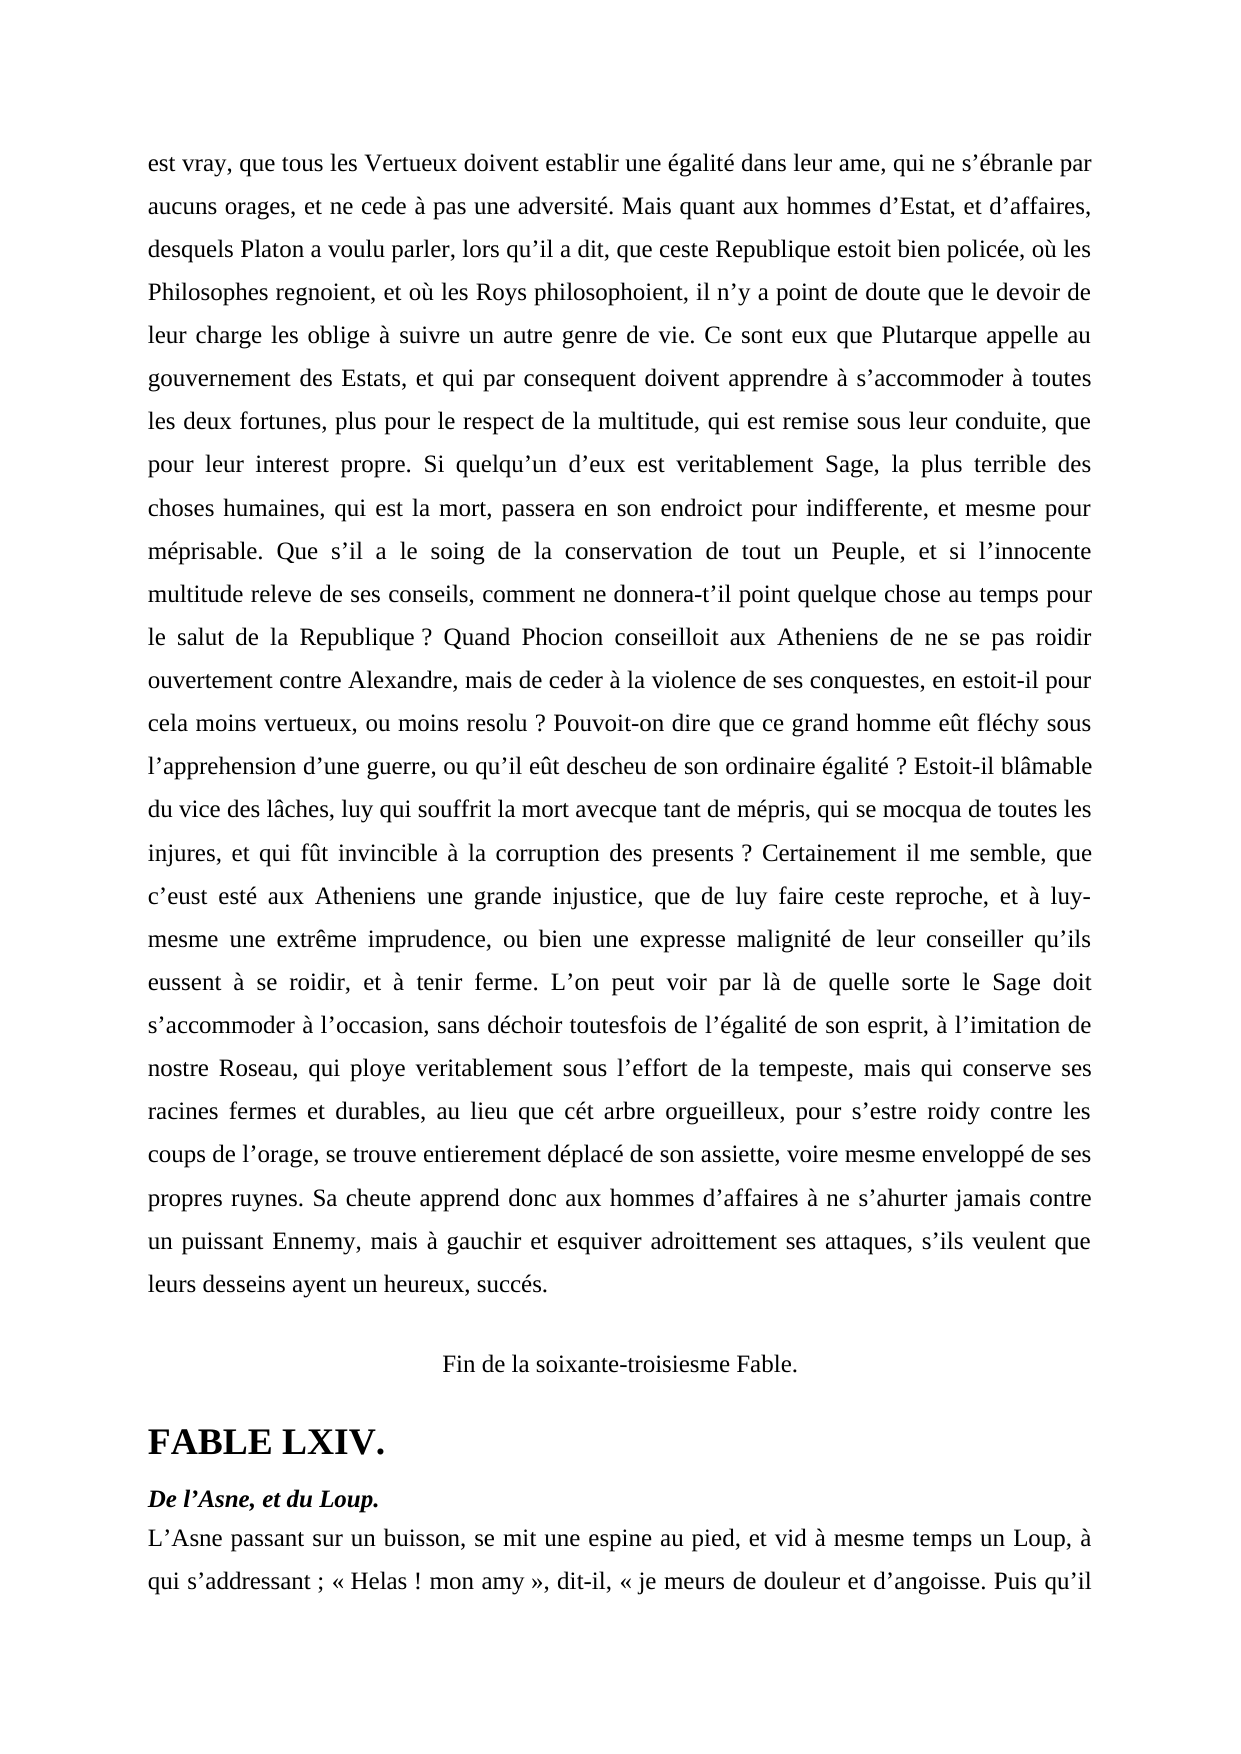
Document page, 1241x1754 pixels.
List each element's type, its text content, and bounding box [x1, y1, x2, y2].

text De l’Asne, et du Loup. [148, 1484, 1093, 1512]
subtitle FABLE LXIV. [148, 1420, 1093, 1463]
text L’Asne passant sur un buisson, se mit une espine au pied, et vid à mesme temps un Loup, à qui s’addressant ; « Helas ! mon amy », dit-il, « je meurs de douleur et d’angoisse. Puis qu’il [148, 1523, 1093, 1595]
text est vray, que tous les Vertueux doivent establir une égalité dans leur ame, qui ne s’ébranle par aucuns orages, et ne cede à pas une adversité. Mais quant aux hommes d’Estat, et d’affaires, desquels Platon a voulu parler, lors qu’il a dit, que ceste Republique estoit bien policée, où les Philosophes regnoient, et où les Roys philosophoient, il n’y a point de doute que le devoir de leur charge les oblige à suivre un autre genre de vie. Ce sont eux que Plutarque appelle au gouvernement des Estats, et qui par consequent doivent apprendre à s’accommoder à toutes les deux fortunes, plus pour le respect de la multitude, qui est remise sous leur conduite, que pour leur interest propre. Si quelqu’un d’eux est veritablement Sage, la plus terrible des choses humaines, qui est la mort, passera en son endroict pour indifferente, et mesme pour méprisable. Que s’il a le soing de la conservation de tout un Peuple, et si l’innocente multitude releve de ses conseils, comment ne donnera-t’il point quelque chose au temps pour le salut de la Republique ? Quand Phocion conseilloit aux Atheniens de ne se pas roidir ouvertement contre Alexandre, mais de ceder à la violence de ses conquestes, en estoit-il pour cela moins vertueux, ou moins resolu ? Pouvoit-on dire que ce grand homme eût fléchy sous l’apprehension d’une guerre, ou qu’il eût descheu de son ordinaire égalité ? Estoit-il blâmable du vice des lâches, luy qui souffrit la mort avecque tant de mépris, qui se mocqua de toutes les injures, et qui fût invincible à la corruption des presents ? Certainement il me semble, que c’eust esté aux Atheniens une grande injustice, que de luy faire ceste reproche, et à luy-mesme une extrême imprudence, ou bien une expresse malignité de leur conseiller qu’ils eussent à se roidir, et à tenir ferme. L’on peut voir par là de quelle sorte le Sage doit s’accommoder à l’occasion, sans déchoir toutesfois de l’égalité de son esprit, à l’imitation de nostre Roseau, qui ploye veritablement sous l’effort de la tempeste, mais qui conserve ses racines fermes et durables, au lieu que cét arbre orgueilleux, pour s’estre roidy contre les coups de l’orage, se trouve entierement déplacé de son assiette, voire mesme enveloppé de ses propres ruynes. Sa cheute apprend donc aux hommes d’affaires à ne s’ahurter jamais contre un puissant Ennemy, mais à gauchir et esquiver adroittement ses attaques, s’ils veulent que leurs desseins ayent un heureux, succés. [148, 148, 1093, 1298]
text Fin de la soixante-troisiesme Fable. [148, 1349, 1093, 1378]
